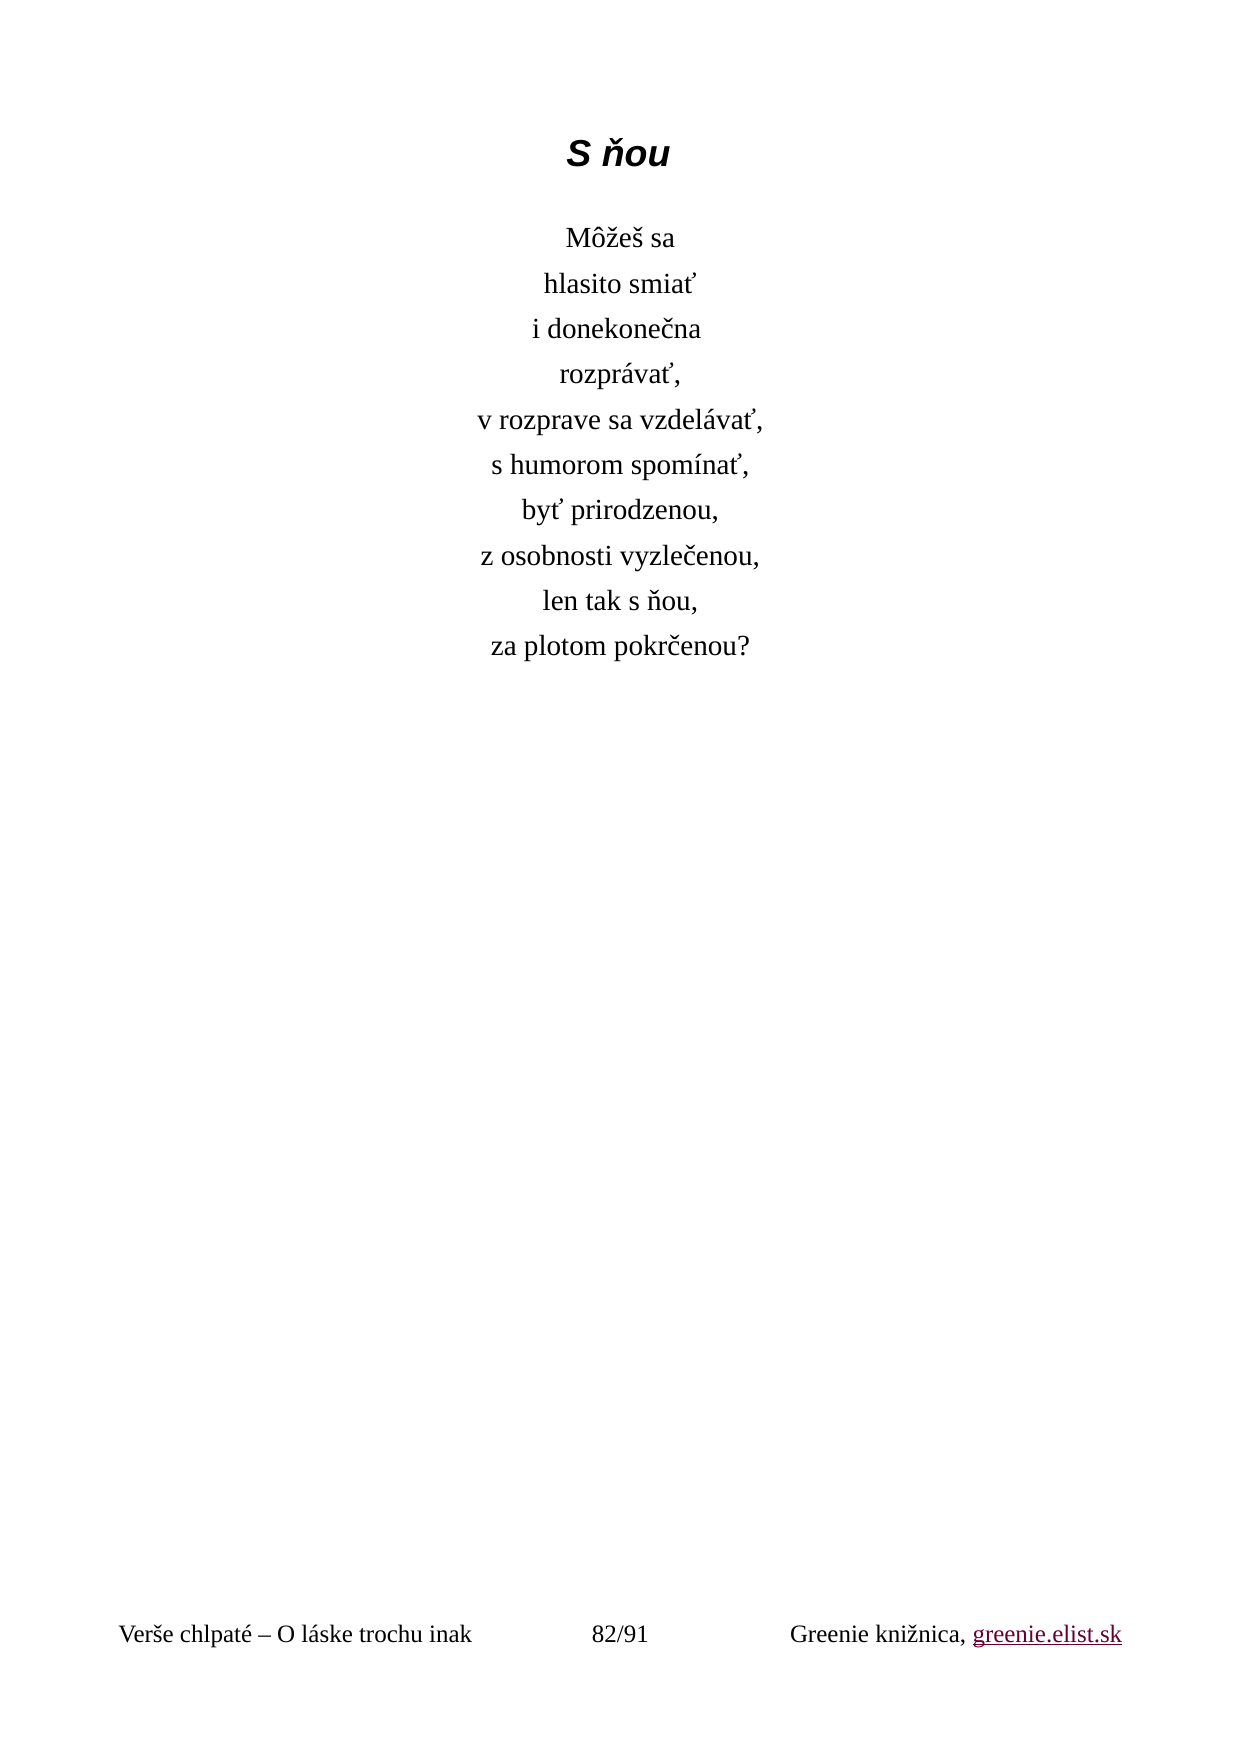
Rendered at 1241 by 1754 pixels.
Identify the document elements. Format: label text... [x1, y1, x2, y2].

text len tak s ňou, [106, 583, 1134, 617]
text z osobnosti vyzlečenou, [106, 538, 1134, 571]
text v rozprave sa vzdelávať, [106, 402, 1134, 435]
text hlasito smiať [106, 266, 1134, 299]
text s humorom spomínať, [106, 447, 1134, 481]
text za plotom pokrčenou? [106, 628, 1134, 662]
text Môžeš sa [106, 221, 1134, 254]
text i donekonečna [106, 311, 1134, 345]
text rozprávať, [106, 356, 1134, 390]
subtitle S ňou [106, 131, 1134, 174]
text byť prirodzenou, [106, 492, 1134, 526]
